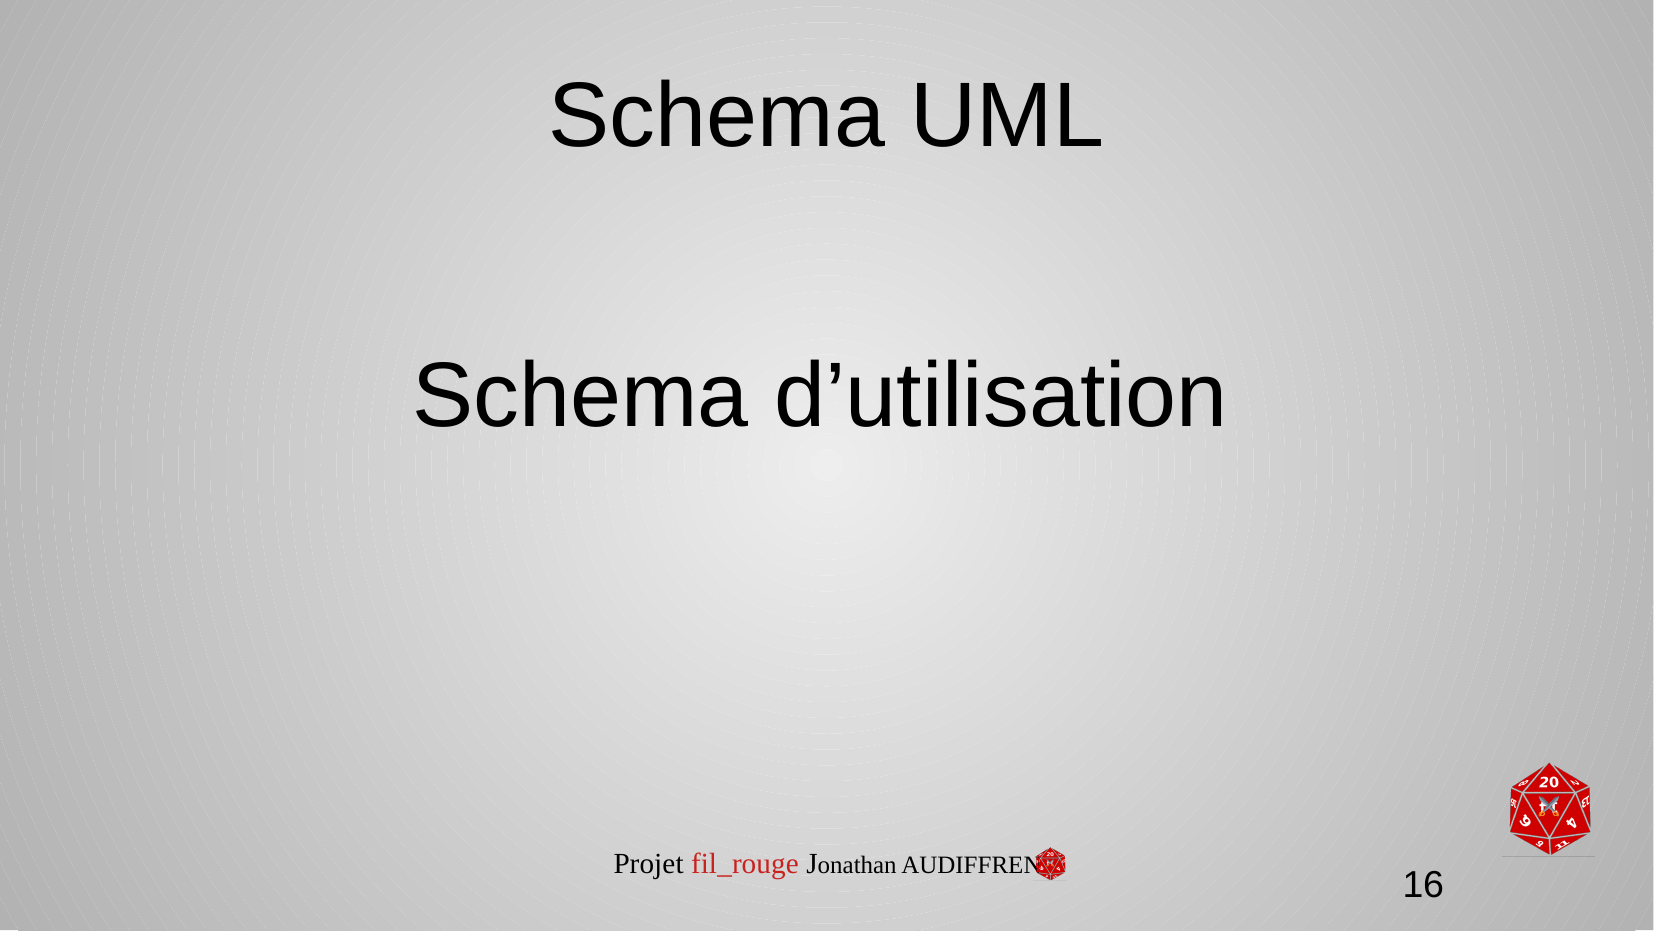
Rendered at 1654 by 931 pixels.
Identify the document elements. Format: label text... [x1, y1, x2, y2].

title Schema UML [82, 37, 1571, 193]
picture [1033, 847, 1067, 881]
title Schema d’utilisation [76, 317, 1565, 473]
picture [1502, 762, 1595, 857]
